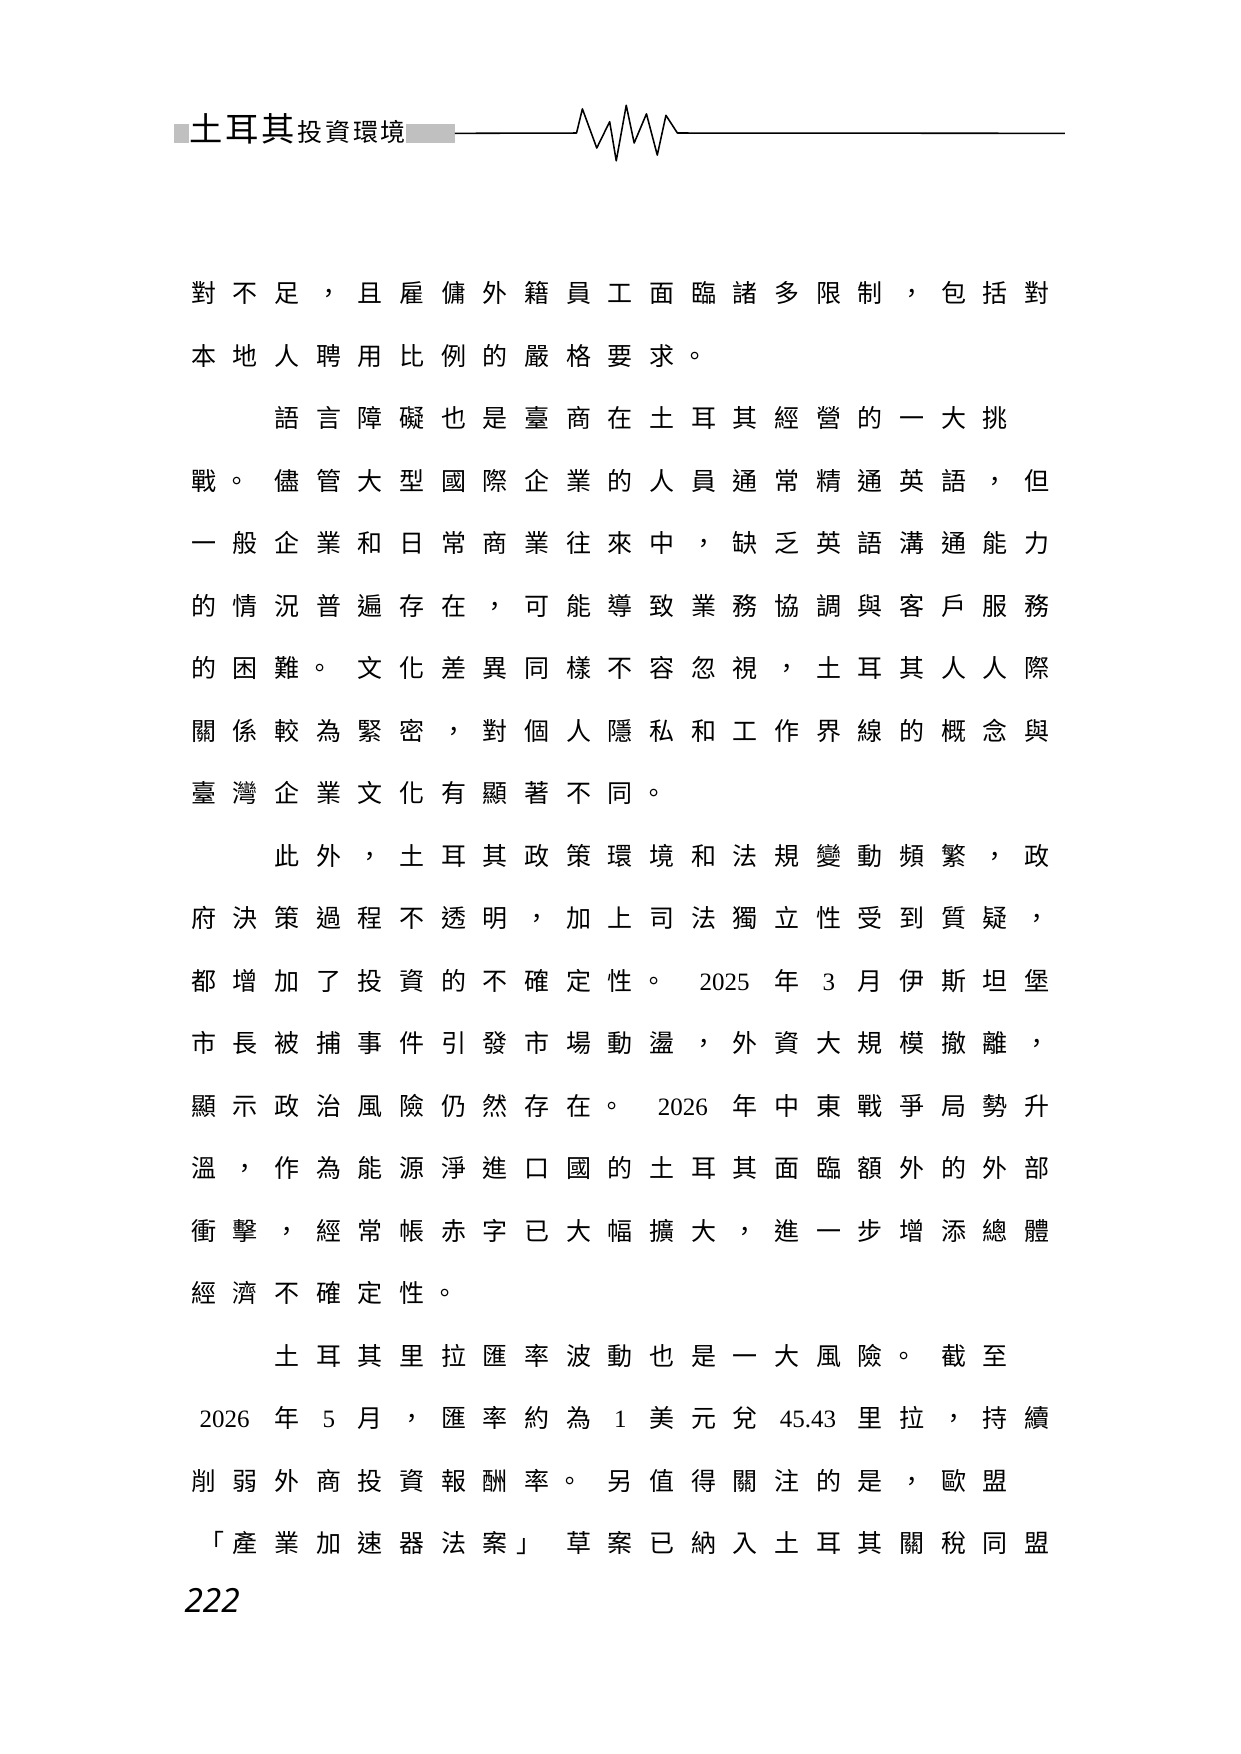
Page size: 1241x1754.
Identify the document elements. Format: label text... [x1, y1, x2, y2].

text 此外，土耳其政策環境和法規變動頻繁，政府決策過程不透明，加上司法獨立性受到質疑，都增加了投資的不確定性。2025年3月伊斯坦堡市長被捕事件引發市場動盪，外資大規模撤離，顯示政治風險仍然存在。2026年中東戰爭局勢升溫，作為能源淨進口國的土耳其面臨額外的外部衝擊，經常帳赤字已大幅擴大，進一步增添總體經濟不確定性。 [183, 813, 1058, 1313]
text 土耳其里拉匯率波動也是一大風險。截至2026年5月，匯率約為1美元兌45.43里拉，持續削弱外商投資報酬率。另值得關注的是，歐盟「產業加速器法案」草案已納入土耳其關稅同盟 [183, 1313, 1058, 1563]
text 對不足，且雇傭外籍員工面臨諸多限制，包括對本地人聘用比例的嚴格要求。 [183, 250, 1058, 375]
text 語言障礙也是臺商在土耳其經營的一大挑戰。儘管大型國際企業的人員通常精通英語，但一般企業和日常商業往來中，缺乏英語溝通能力的情況普遍存在，可能導致業務協調與客戶服務的困難。文化差異同樣不容忽視，土耳其人人際關係較為緊密，對個人隱私和工作界線的概念與臺灣企業文化有顯著不同。 [183, 375, 1058, 813]
